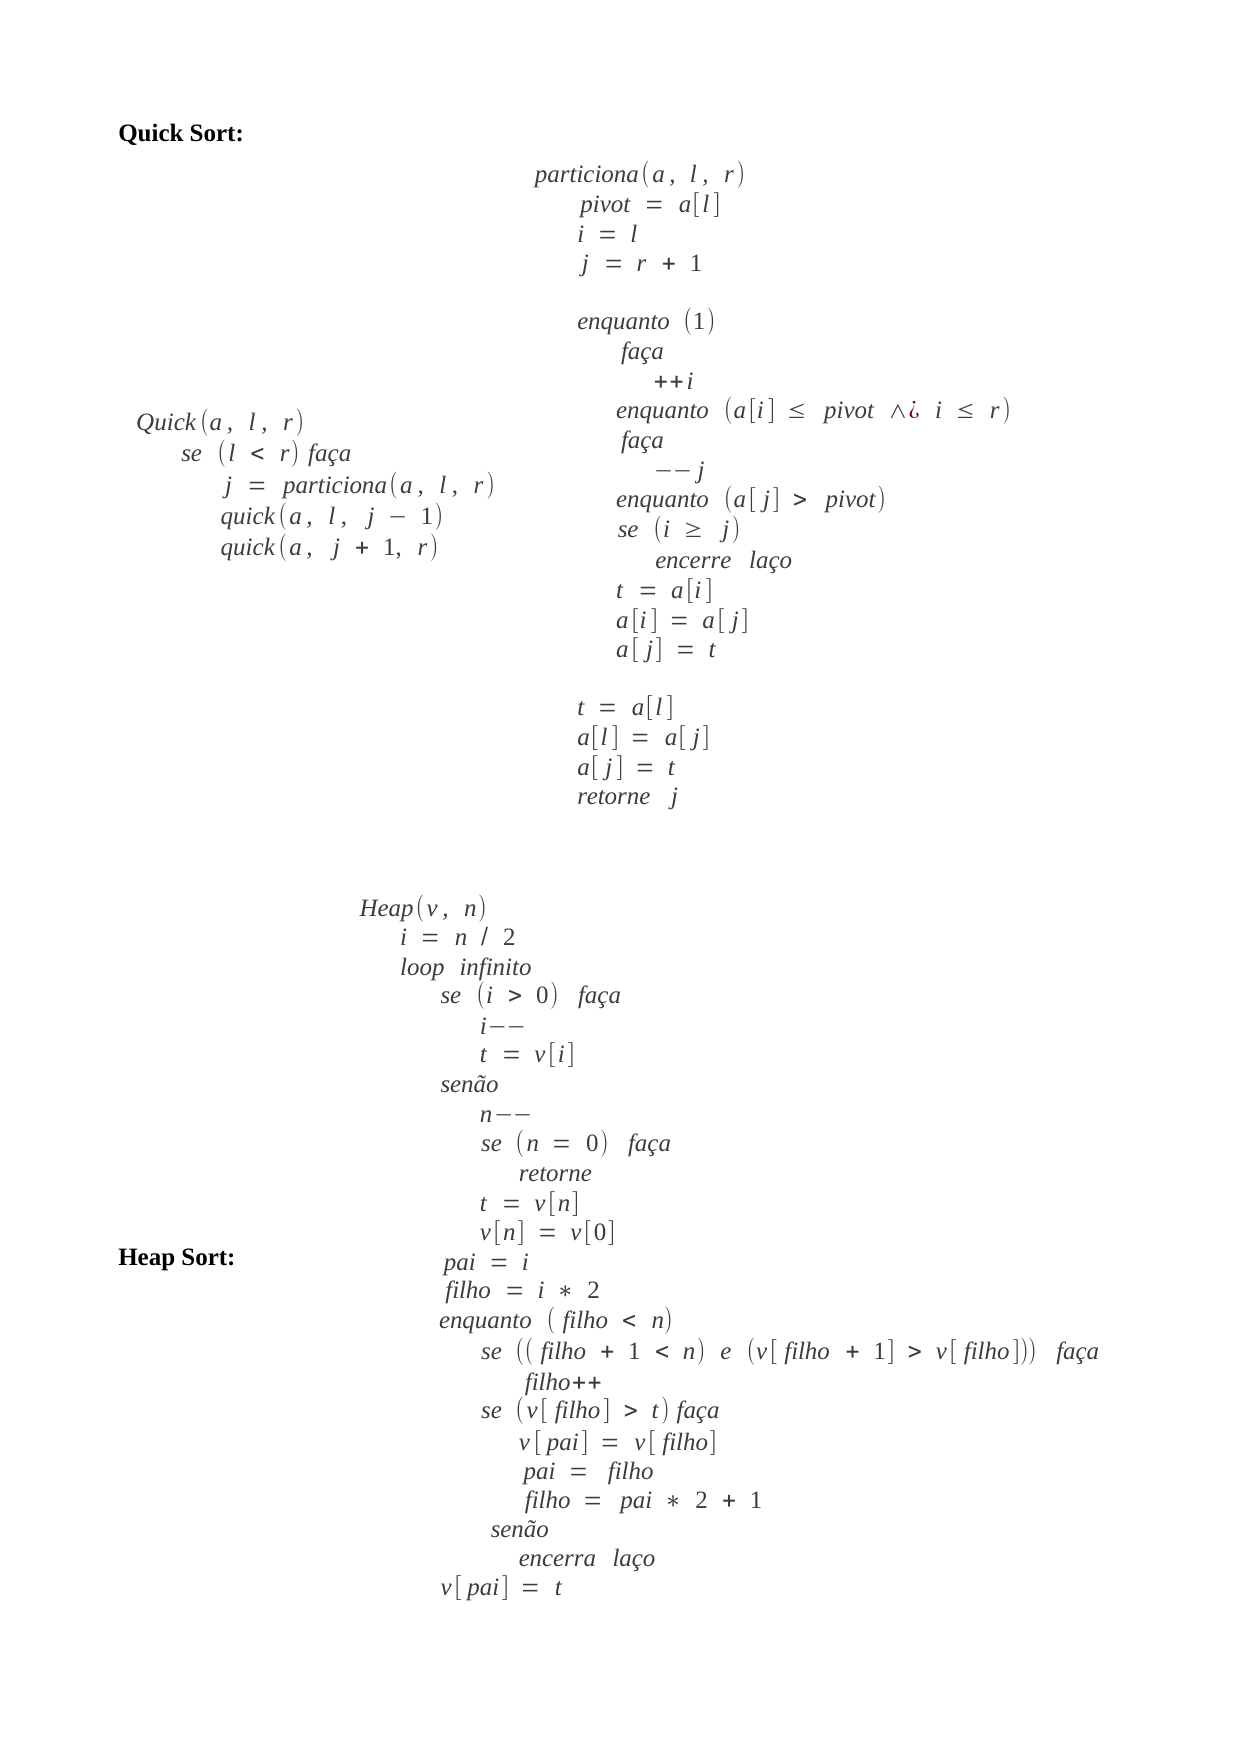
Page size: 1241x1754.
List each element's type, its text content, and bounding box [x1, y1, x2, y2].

text Heap Sort: [118, 892, 1122, 1630]
text Quick Sort: [118, 118, 1122, 147]
